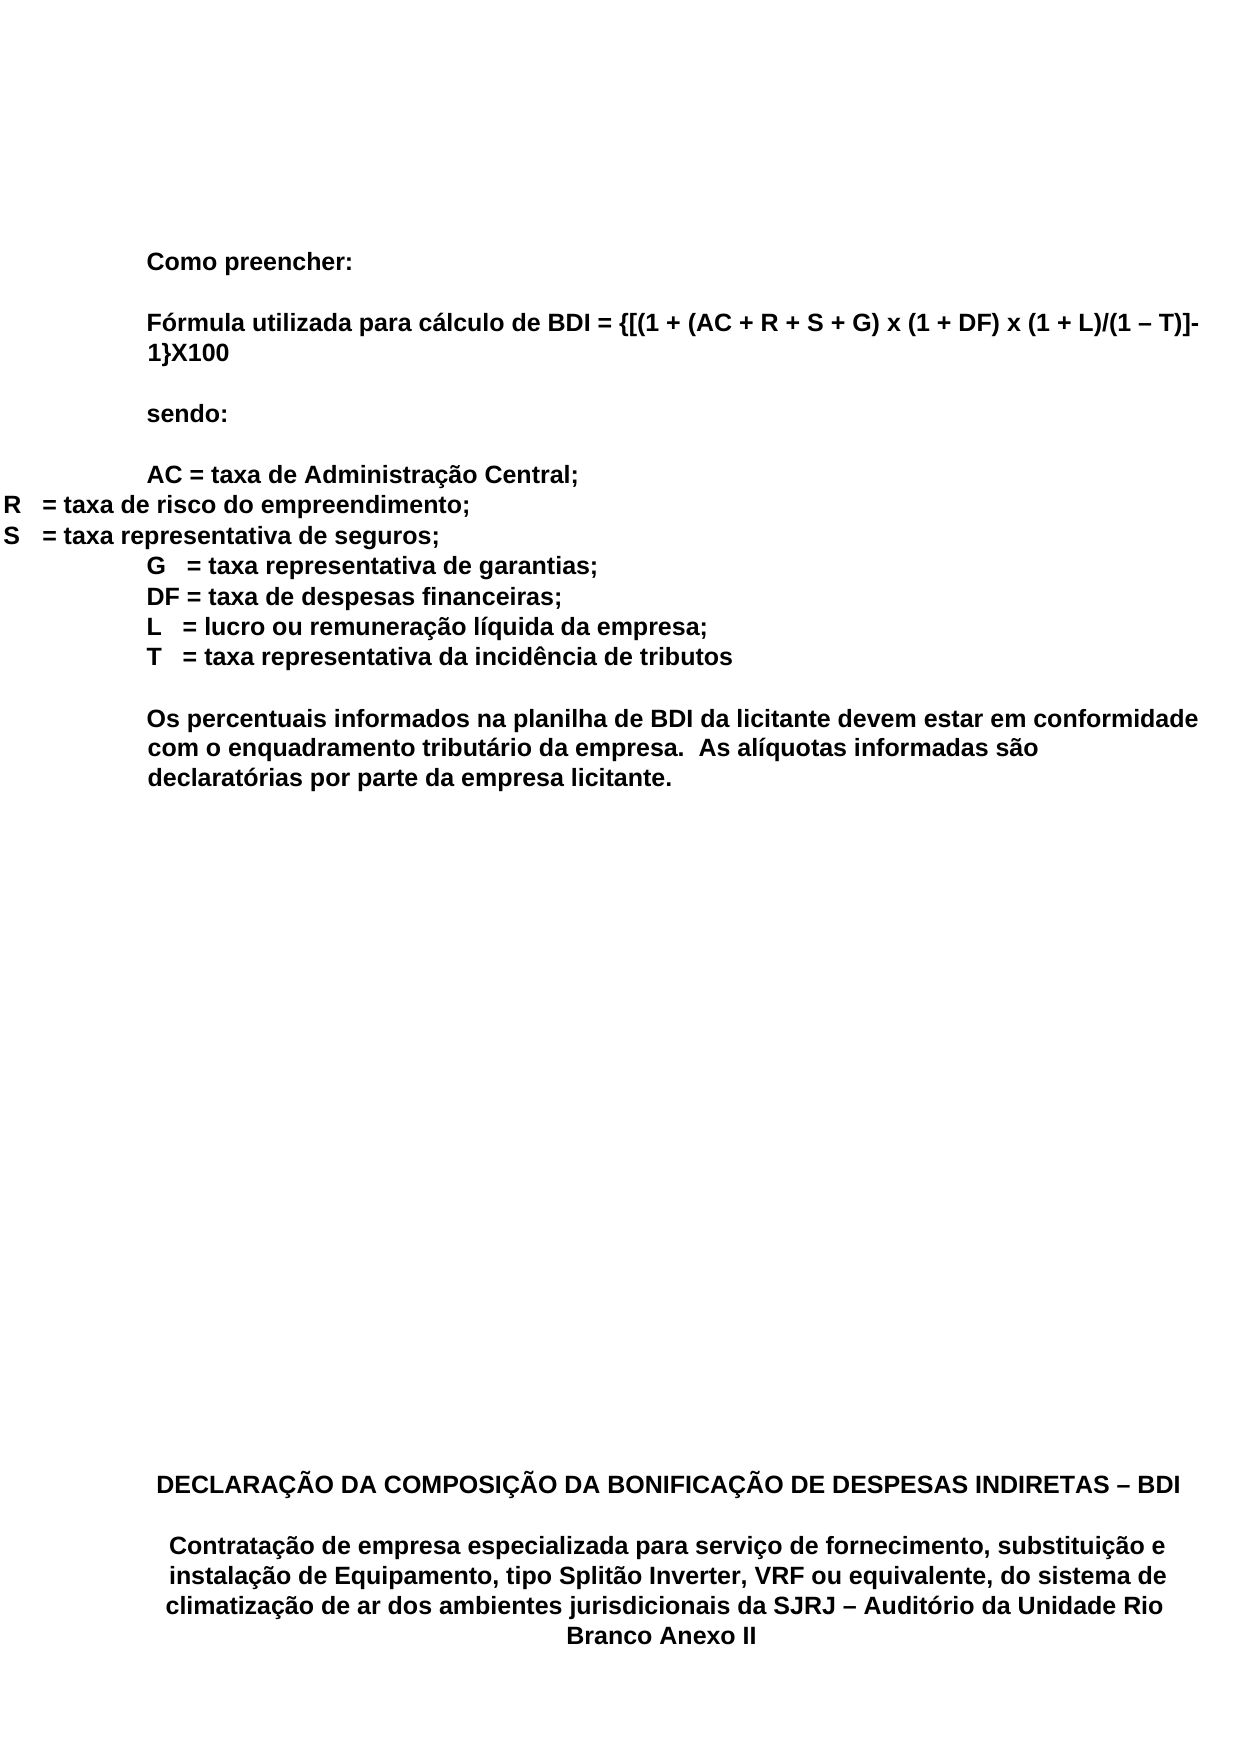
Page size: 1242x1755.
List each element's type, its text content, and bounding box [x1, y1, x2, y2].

text DECLARAÇÃO DA COMPOSIÇÃO DA BONIFICAÇÃO DE DESPESAS INDIRETAS – BDI [156, 1470, 1201, 1498]
text Os percentuais informados na planilha de BDI da licitante devem estar em conformidade com o enquadramento tributário da empresa. As alíquotas informadas são declaratórias por parte da empresa licitante. [146, 703, 1201, 792]
text T = taxa representativa da incidência de tributos [146, 642, 1201, 671]
text G = taxa representativa de garantias; [146, 551, 1201, 580]
list = taxa representativa de seguros; [3, 521, 1201, 549]
text DF = taxa de despesas financeiras; [146, 582, 1201, 610]
text Contratação de empresa especializada para serviço de fornecimento, substituição e instalação de Equipamento, tipo Splitão Inverter, VRF ou equivalente, do sistema de climatização de ar dos ambientes jurisdicionais da SJRJ – Auditório da Unidade Rio [105, 1531, 1231, 1619]
text sendo: [146, 399, 1201, 427]
list = taxa de risco do empreendimento; [3, 490, 1201, 519]
text Branco Anexo II [105, 1621, 1224, 1649]
text Como preencher: [146, 247, 1201, 275]
text AC = taxa de Administração Central; [146, 460, 1201, 489]
text L = lucro ou remuneração líquida da empresa; [146, 612, 1201, 641]
text Fórmula utilizada para cálculo de BDI = {[(1 + (AC + R + S + G) x (1 + DF) x (1 + L)/(1 – T)]-1}X100 [146, 308, 1201, 366]
